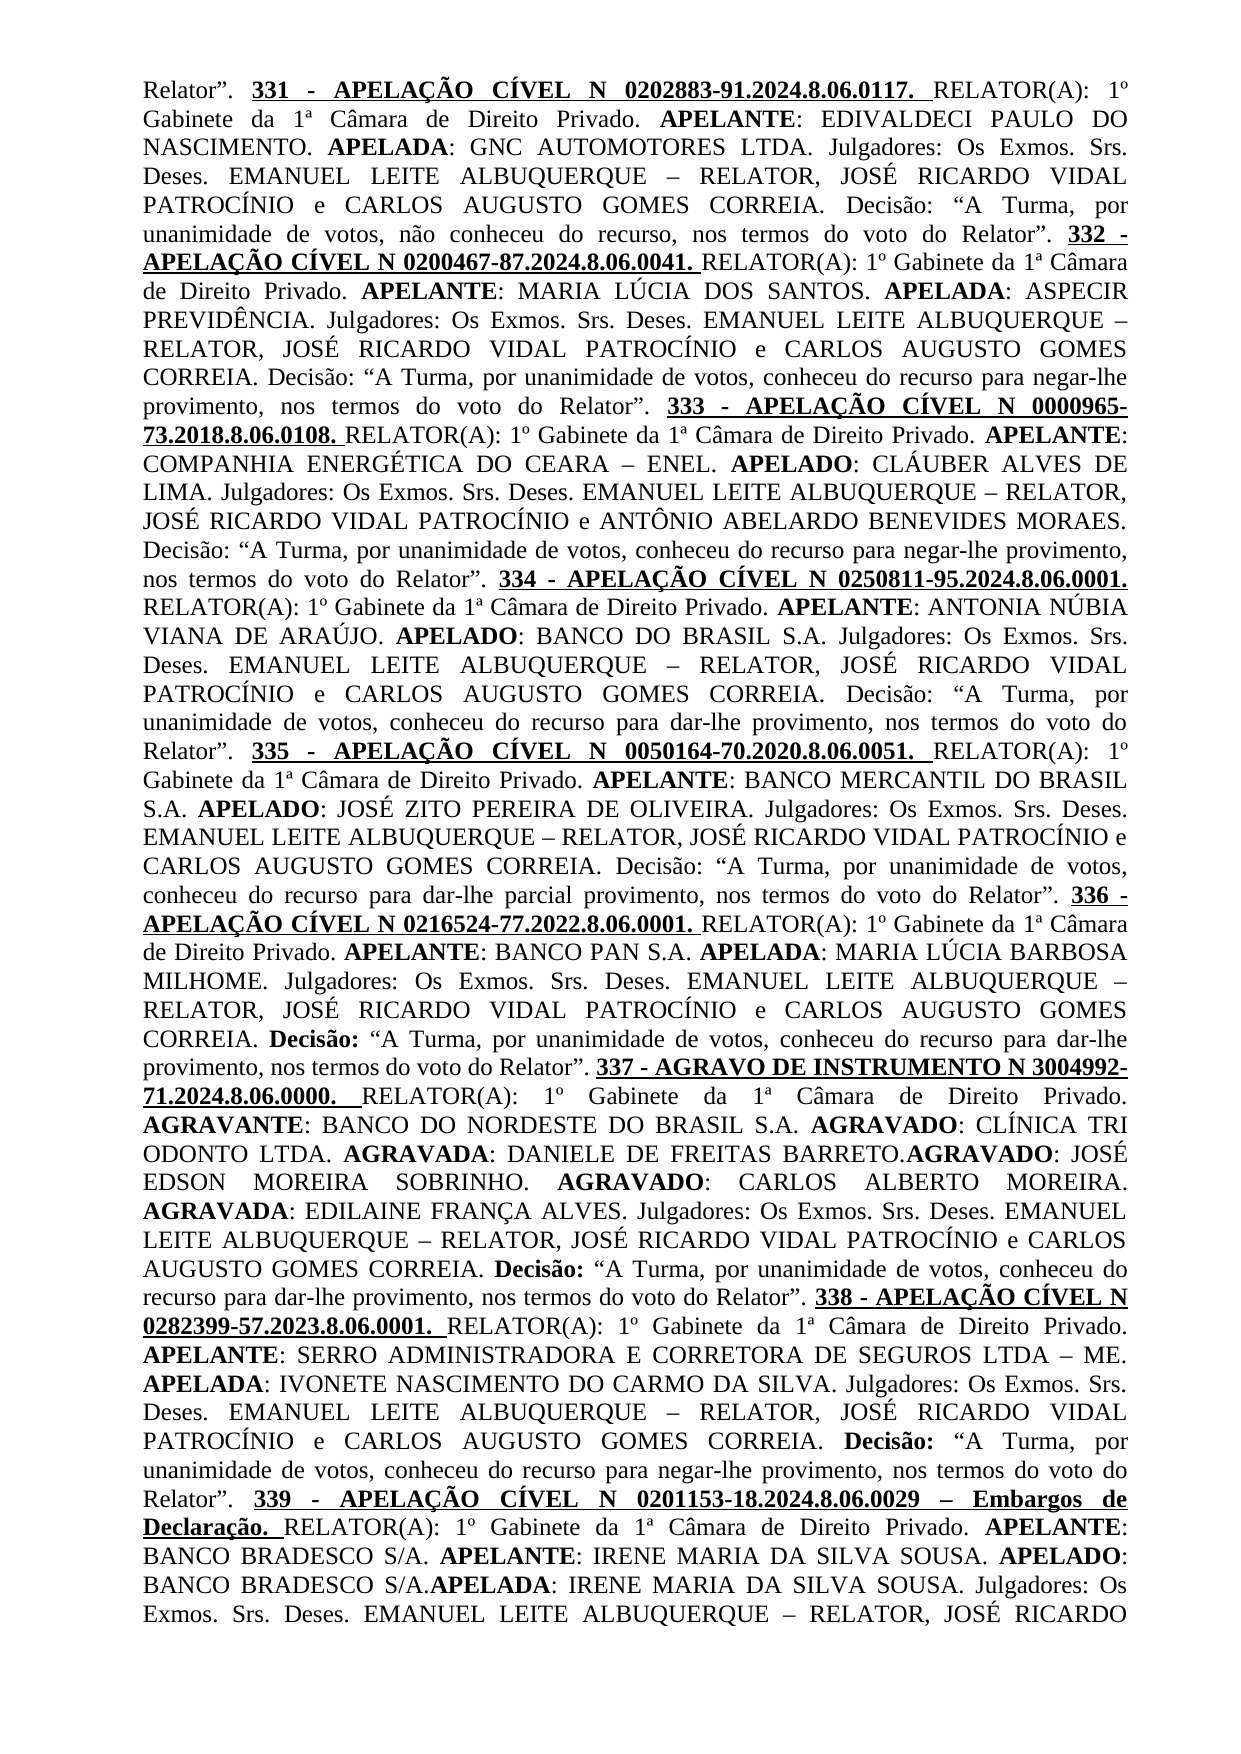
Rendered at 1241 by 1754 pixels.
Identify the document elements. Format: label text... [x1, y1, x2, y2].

text Relator”. 331 - APELAÇÃO CÍVEL N 0202883-91.2024.8.06.0117. RELATOR(A): 1º Gabinete da 1ª Câmara de Direito Privado. APELANTE: EDIVALDECI PAULO DO NASCIMENTO. APELADA: GNC AUTOMOTORES LTDA. Julgadores: Os Exmos. Srs. Deses. EMANUEL LEITE ALBUQUERQUE – RELATOR, JOSÉ RICARDO VIDAL PATROCÍNIO e CARLOS AUGUSTO GOMES CORREIA. Decisão: “A Turma, por unanimidade de votos, não conheceu do recurso, nos termos do voto do Relator”. 332 - APELAÇÃO CÍVEL N 0200467-87.2024.8.06.0041. RELATOR(A): 1º Gabinete da 1ª Câmara de Direito Privado. APELANTE: MARIA LÚCIA DOS SANTOS. APELADA: ASPECIR PREVIDÊNCIA. Julgadores: Os Exmos. Srs. Deses. EMANUEL LEITE ALBUQUERQUE – RELATOR, JOSÉ RICARDO VIDAL PATROCÍNIO e CARLOS AUGUSTO GOMES CORREIA. Decisão: “A Turma, por unanimidade de votos, conheceu do recurso para negar-lhe provimento, nos termos do voto do Relator”. 333 - APELAÇÃO CÍVEL N 0000965-73.2018.8.06.0108. RELATOR(A): 1º Gabinete da 1ª Câmara de Direito Privado. APELANTE: COMPANHIA ENERGÉTICA DO CEARA – ENEL. APELADO: CLÁUBER ALVES DE LIMA. Julgadores: Os Exmos. Srs. Deses. EMANUEL LEITE ALBUQUERQUE – RELATOR, JOSÉ RICARDO VIDAL PATROCÍNIO e ANTÔNIO ABELARDO BENEVIDES MORAES. Decisão: “A Turma, por unanimidade de votos, conheceu do recurso para negar-lhe provimento, nos termos do voto do Relator”. 334 - APELAÇÃO CÍVEL N 0250811-95.2024.8.06.0001. RELATOR(A): 1º Gabinete da 1ª Câmara de Direito Privado. APELANTE: ANTONIA NÚBIA VIANA DE ARAÚJO. APELADO: BANCO DO BRASIL S.A. Julgadores: Os Exmos. Srs. Deses. EMANUEL LEITE ALBUQUERQUE – RELATOR, JOSÉ RICARDO VIDAL PATROCÍNIO e CARLOS AUGUSTO GOMES CORREIA. Decisão: “A Turma, por unanimidade de votos, conheceu do recurso para dar-lhe provimento, nos termos do voto do Relator”. 335 - APELAÇÃO CÍVEL N 0050164-70.2020.8.06.0051. RELATOR(A): 1º Gabinete da 1ª Câmara de Direito Privado. APELANTE: BANCO MERCANTIL DO BRASIL S.A. APELADO: JOSÉ ZITO PEREIRA DE OLIVEIRA. Julgadores: Os Exmos. Srs. Deses. EMANUEL LEITE ALBUQUERQUE – RELATOR, JOSÉ RICARDO VIDAL PATROCÍNIO e CARLOS AUGUSTO GOMES CORREIA. Decisão: “A Turma, por unanimidade de votos, conheceu do recurso para dar-lhe parcial provimento, nos termos do voto do Relator”. 336 - APELAÇÃO CÍVEL N 0216524-77.2022.8.06.0001. RELATOR(A): 1º Gabinete da 1ª Câmara de Direito Privado. APELANTE: BANCO PAN S.A. APELADA: MARIA LÚCIA BARBOSA MILHOME. Julgadores: Os Exmos. Srs. Deses. EMANUEL LEITE ALBUQUERQUE – RELATOR, JOSÉ RICARDO VIDAL PATROCÍNIO e CARLOS AUGUSTO GOMES CORREIA. Decisão: “A Turma, por unanimidade de votos, conheceu do recurso para dar-lhe provimento, nos termos do voto do Relator”. 337 - AGRAVO DE INSTRUMENTO N 3004992-71.2024.8.06.0000. RELATOR(A): 1º Gabinete da 1ª Câmara de Direito Privado. AGRAVANTE: BANCO DO NORDESTE DO BRASIL S.A. AGRAVADO: CLÍNICA TRI ODONTO LTDA. AGRAVADA: DANIELE DE FREITAS BARRETO.AGRAVADO: JOSÉ EDSON MOREIRA SOBRINHO. AGRAVADO: CARLOS ALBERTO MOREIRA. AGRAVADA: EDILAINE FRANÇA ALVES. Julgadores: Os Exmos. Srs. Deses. EMANUEL LEITE ALBUQUERQUE – RELATOR, JOSÉ RICARDO VIDAL PATROCÍNIO e CARLOS AUGUSTO GOMES CORREIA. Decisão: “A Turma, por unanimidade de votos, conheceu do recurso para dar-lhe provimento, nos termos do voto do Relator”. 338 - APELAÇÃO CÍVEL N 0282399-57.2023.8.06.0001. RELATOR(A): 1º Gabinete da 1ª Câmara de Direito Privado. APELANTE: SERRO ADMINISTRADORA E CORRETORA DE SEGUROS LTDA – ME. APELADA: IVONETE NASCIMENTO DO CARMO DA SILVA. Julgadores: Os Exmos. Srs. Deses. EMANUEL LEITE ALBUQUERQUE – RELATOR, JOSÉ RICARDO VIDAL PATROCÍNIO e CARLOS AUGUSTO GOMES CORREIA. Decisão: “A Turma, por unanimidade de votos, conheceu do recurso para negar-lhe provimento, nos termos do voto do Relator”. 339 - APELAÇÃO CÍVEL N 0201153-18.2024.8.06.0029 – Embargos de Declaração. RELATOR(A): 1º Gabinete da 1ª Câmara de Direito Privado. APELANTE: BANCO BRADESCO S/A. APELANTE: IRENE MARIA DA SILVA SOUSA. APELADO: BANCO BRADESCO S/A.APELADA: IRENE MARIA DA SILVA SOUSA. Julgadores: Os Exmos. Srs. Deses. EMANUEL LEITE ALBUQUERQUE – RELATOR, JOSÉ RICARDO [143, 75, 1128, 1627]
